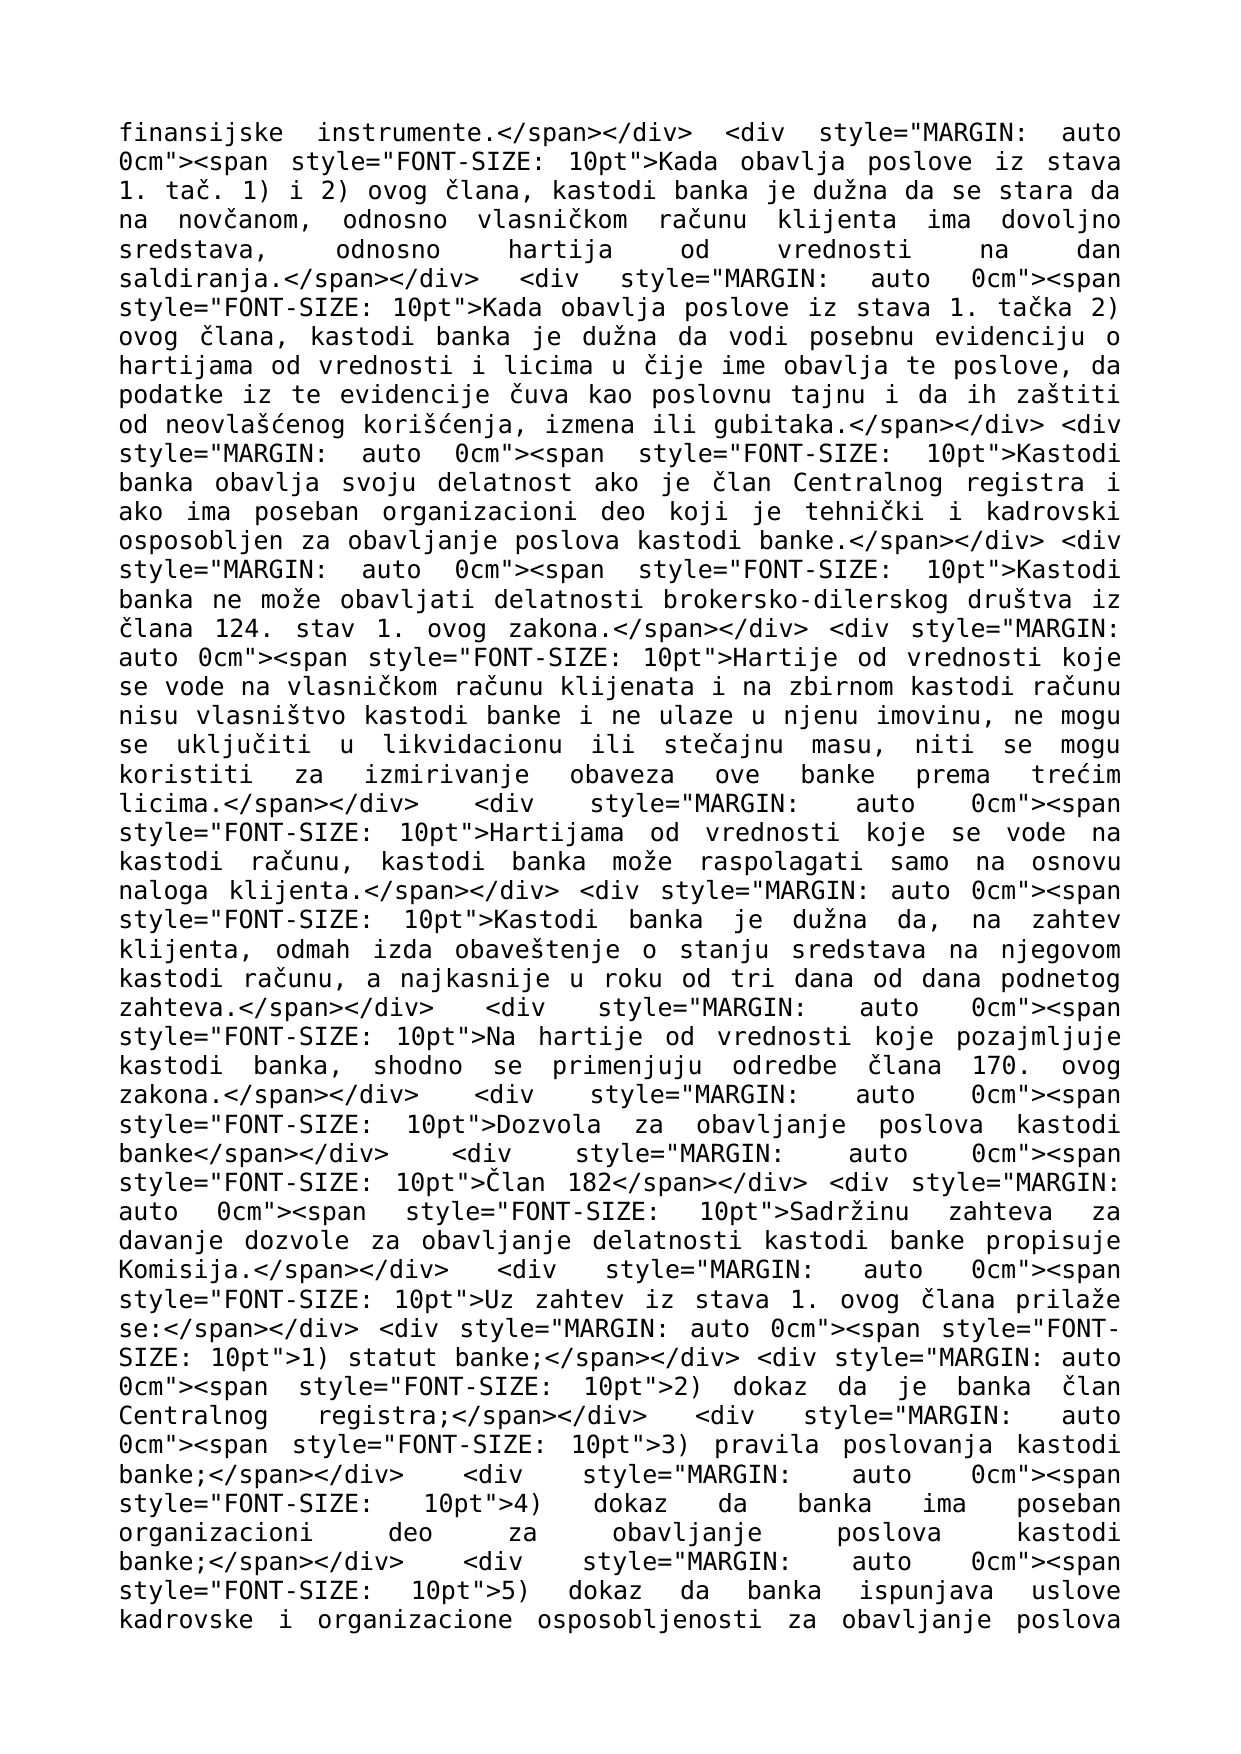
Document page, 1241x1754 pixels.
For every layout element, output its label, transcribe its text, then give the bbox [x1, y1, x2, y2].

text finansijske instrumente.</span></div> <div style="MARGIN: auto 0cm"><span style="FONT-SIZE: 10pt">Kada obavlja poslove iz stava 1. tač. 1) i 2) ovog člana, kastodi banka je dužna da se stara da na novčanom, odnosno vlasničkom računu klijenta ima dovoljno sredstava, odnosno hartija od vrednosti na dan saldiranja.</span></div> <div style="MARGIN: auto 0cm"><span style="FONT-SIZE: 10pt">Kada obavlja poslove iz stava 1. tačka 2) ovog člana, kastodi banka je dužna da vodi posebnu evidenciju o hartijama od vrednosti i licima u čije ime obavlja te poslove, da podatke iz te evidencije čuva kao poslovnu tajnu i da ih zaštiti od neovlašćenog korišćenja, izmena ili gubitaka.</span></div> <div style="MARGIN: auto 0cm"><span style="FONT-SIZE: 10pt">Kastodi banka obavlja svoju delatnost ako je član Centralnog registra i ako ima poseban organizacioni deo koji je tehnički i kadrovski osposobljen za obavljanje poslova kastodi banke.</span></div> <div style="MARGIN: auto 0cm"><span style="FONT-SIZE: 10pt">Kastodi banka ne može obavljati delatnosti brokersko-dilerskog društva iz člana 124. stav 1. ovog zakona.</span></div> <div style="MARGIN: auto 0cm"><span style="FONT-SIZE: 10pt">Hartije od vrednosti koje se vode na vlasničkom računu klijenata i na zbirnom kastodi računu nisu vlasništvo kastodi banke i ne ulaze u njenu imovinu, ne mogu se uključiti u likvidacionu ili stečajnu masu, niti se mogu koristiti za izmirivanje obaveza ove banke prema trećim licima.</span></div> <div style="MARGIN: auto 0cm"><span style="FONT-SIZE: 10pt">Hartijama od vrednosti koje se vode na kastodi računu, kastodi banka može raspolagati samo na osnovu naloga klijenta.</span></div> <div style="MARGIN: auto 0cm"><span style="FONT-SIZE: 10pt">Kastodi banka je dužna da, na zahtev klijenta, odmah izda obaveštenje o stanju sredstava na njegovom kastodi računu, a najkasnije u roku od tri dana od dana podnetog zahteva.</span></div> <div style="MARGIN: auto 0cm"><span style="FONT-SIZE: 10pt">Na hartije od vrednosti koje pozajmljuje kastodi banka, shodno se primenjuju odredbe člana 170. ovog zakona.</span></div> <div style="MARGIN: auto 0cm"><span style="FONT-SIZE: 10pt">Dozvola za obavljanje poslova kastodi banke</span></div> <div style="MARGIN: auto 0cm"><span style="FONT-SIZE: 10pt">Član 182</span></div> <div style="MARGIN: auto 0cm"><span style="FONT-SIZE: 10pt">Sadržinu zahteva za davanje dozvole za obavljanje delatnosti kastodi banke propisuje Komisija.</span></div> <div style="MARGIN: auto 0cm"><span style="FONT-SIZE: 10pt">Uz zahtev iz stava 1. ovog člana prilaže se:</span></div> <div style="MARGIN: auto 0cm"><span style="FONT-SIZE: 10pt">1) statut banke;</span></div> <div style="MARGIN: auto 0cm"><span style="FONT-SIZE: 10pt">2) dokaz da je banka član Centralnog registra;</span></div> <div style="MARGIN: auto 0cm"><span style="FONT-SIZE: 10pt">3) pravila poslovanja kastodi banke;</span></div> <div style="MARGIN: auto 0cm"><span style="FONT-SIZE: 10pt">4) dokaz da banka ima poseban organizacioni deo za obavljanje poslova kastodi banke;</span></div> <div style="MARGIN: auto 0cm"><span style="FONT-SIZE: 10pt">5) dokaz da banka ispunjava uslove kadrovske i organizacione osposobljenosti za obavljanje poslova [118, 118, 1122, 1635]
